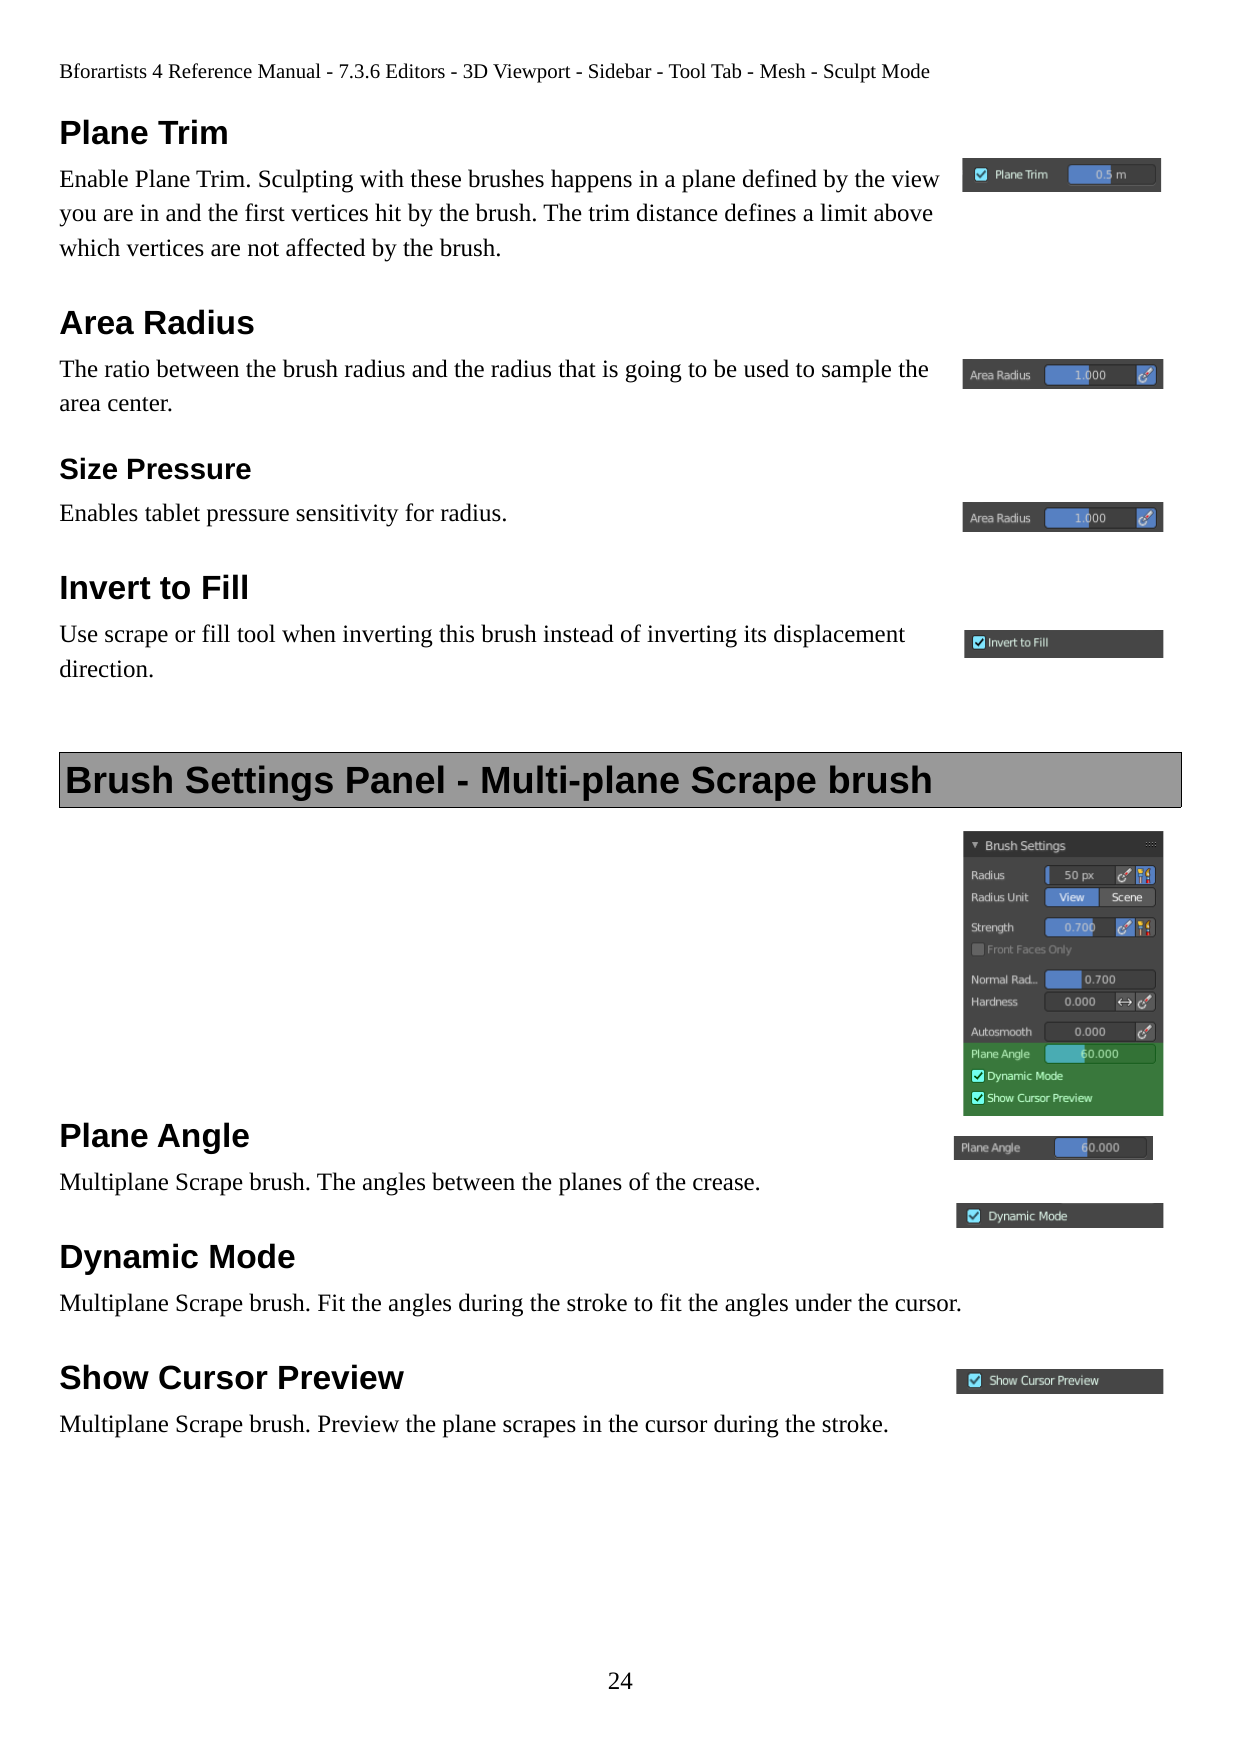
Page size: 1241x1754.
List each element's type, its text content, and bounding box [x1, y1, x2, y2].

subtitle Dynamic Mode [59, 1236, 1181, 1275]
picture [962, 158, 1162, 192]
subtitle Show Cursor Preview [59, 1357, 1181, 1396]
table_header Brush Settings Panel - Multi-plane Scrape brush [60, 753, 1181, 807]
text Enables tablet pressure sensitivity for radius. [59, 498, 1181, 527]
subtitle Plane Trim [59, 113, 1181, 151]
picture [963, 831, 1164, 1116]
text Multiplane Scrape brush. Fit the angles during the stroke to fit the angles under the cursor. [59, 1288, 1181, 1316]
text Use scrape or fill tool when inverting this brush instead of inverting its displacement direction. [59, 619, 1181, 682]
text The ratio between the brush radius and the radius that is going to be used to sample the area center. [59, 354, 1181, 417]
subtitle Area Radius [59, 303, 1181, 341]
subtitle Invert to Fill [59, 568, 1181, 607]
picture [964, 630, 1164, 658]
picture [962, 359, 1164, 389]
subtitle Plane Angle [59, 1115, 1181, 1154]
text Multiplane Scrape brush. The angles between the planes of the crease. [59, 1167, 1181, 1195]
picture [956, 1203, 1164, 1228]
picture [953, 1136, 1153, 1160]
text Enable Plane Trim. Sculpting with these brushes happens in a plane defined by the view you are in and the first vertices hit by the brush. The trim distance defines a limit above which vertices are not affected by the brush. [59, 164, 1181, 261]
picture [962, 502, 1164, 532]
subtitle Size Pressure [59, 452, 1181, 486]
text Multiplane Scrape brush. Preview the plane scrapes in the cursor during the stroke. [59, 1409, 1181, 1437]
picture [956, 1369, 1164, 1394]
